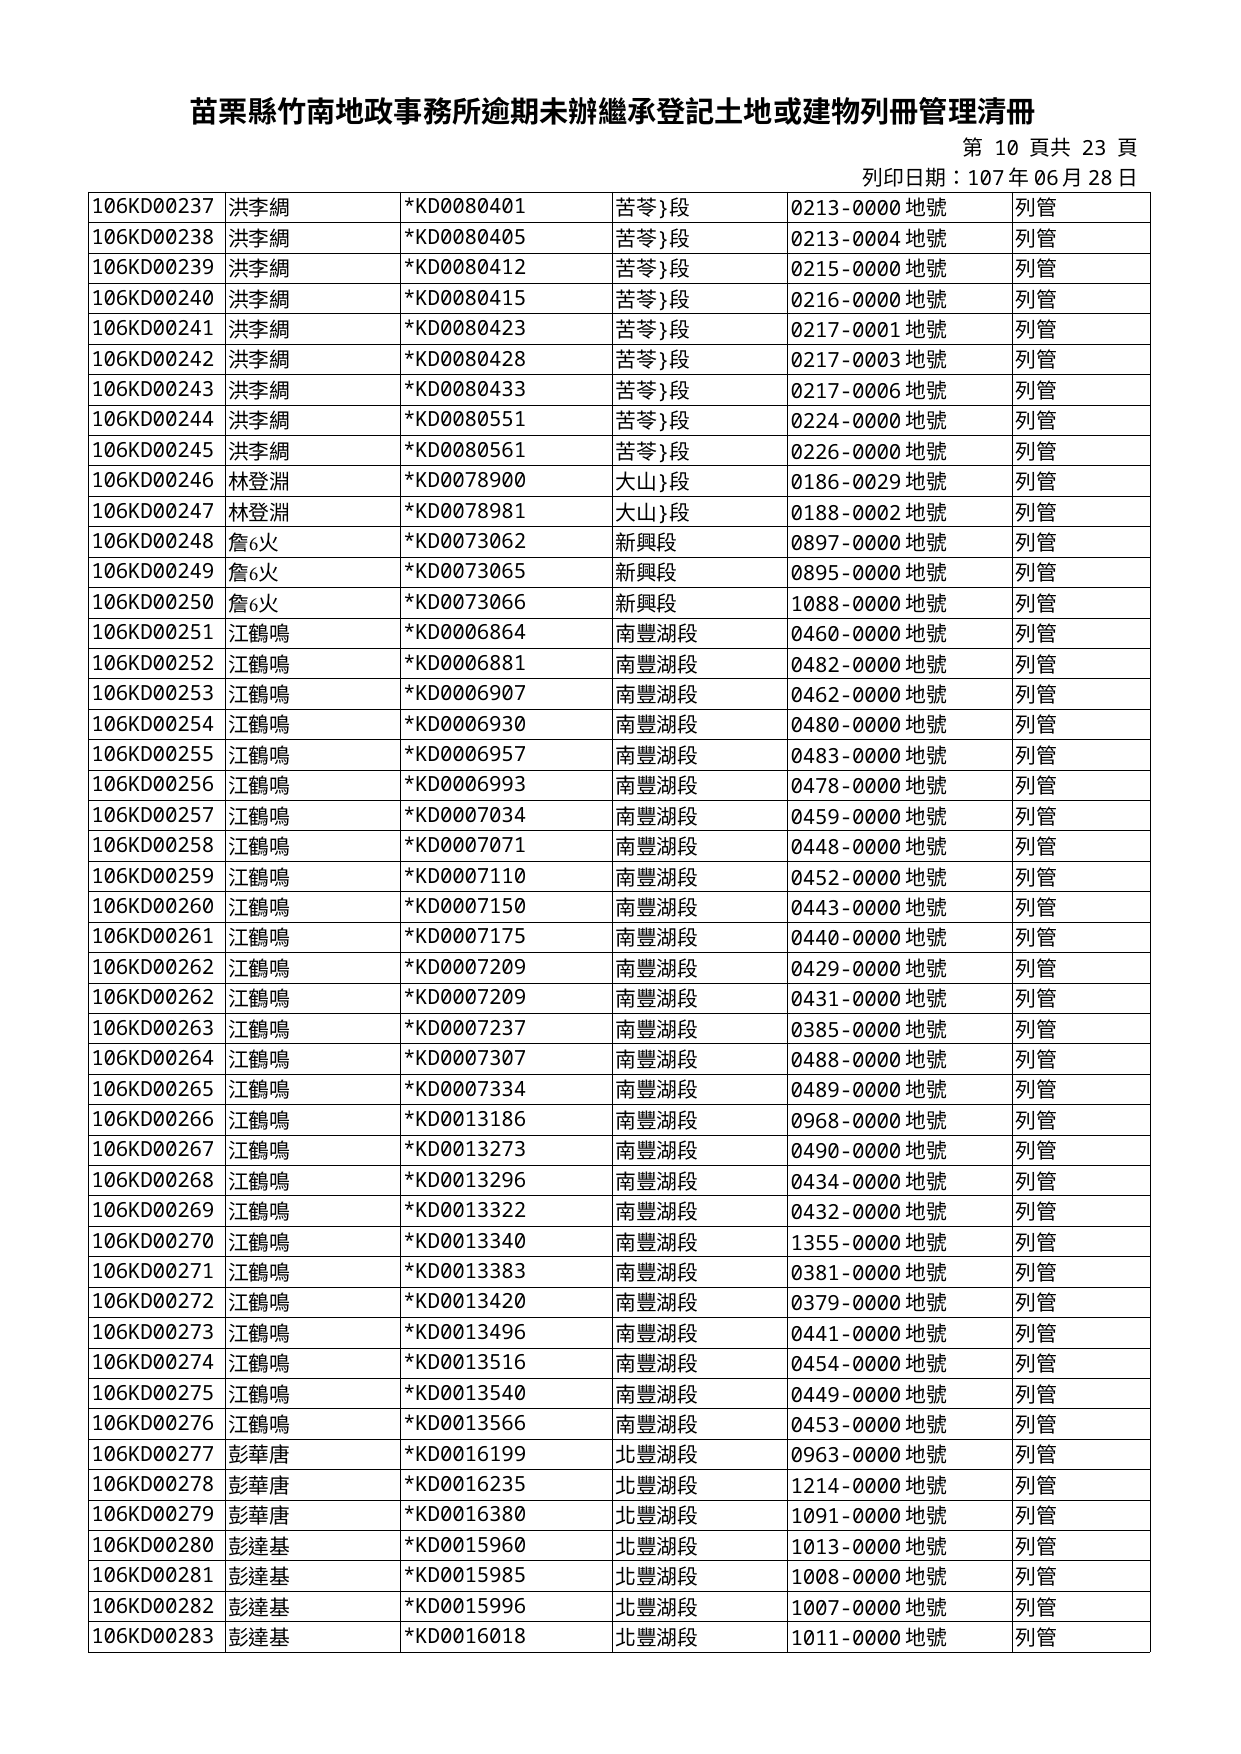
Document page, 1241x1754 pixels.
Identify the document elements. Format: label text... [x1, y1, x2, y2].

table_cell 1214-0000地號 [788, 1470, 1012, 1499]
table_cell 0963-0000地號 [788, 1440, 1012, 1469]
table_cell 列管 [1013, 558, 1150, 587]
table_cell 新興段 [613, 558, 787, 587]
table_cell 1355-0000地號 [788, 1227, 1012, 1256]
table_cell 0385-0000地號 [788, 1014, 1012, 1043]
table_cell 北豐湖段 [613, 1470, 787, 1499]
table_cell 南豐湖段 [613, 649, 787, 678]
table_cell 0379-0000地號 [788, 1288, 1012, 1317]
table_cell 列管 [1013, 497, 1150, 526]
table_cell 列管 [1013, 1501, 1150, 1530]
table_cell 苦苓}段 [613, 193, 787, 222]
table_cell 南豐湖段 [613, 831, 787, 861]
table_cell 列管 [1013, 284, 1150, 313]
table_cell 106KD00269 [89, 1196, 225, 1226]
table_cell 列管 [1013, 801, 1150, 830]
table_cell 106KD00266 [89, 1105, 225, 1134]
table_cell 0217-0001地號 [788, 314, 1012, 344]
table_cell 南豐湖段 [613, 1136, 787, 1165]
table_cell 1008-0000地號 [788, 1561, 1012, 1591]
table_cell 列管 [1013, 1318, 1150, 1347]
table_cell *KD0073066 [401, 588, 612, 617]
table_cell 江鶴鳴 [226, 1227, 400, 1256]
table_cell 洪李綢 [226, 284, 400, 313]
table_cell 江鶴鳴 [226, 984, 400, 1013]
table_cell *KD0007071 [401, 831, 612, 861]
table_cell 列管 [1013, 436, 1150, 465]
table_cell 106KD00270 [89, 1227, 225, 1256]
table_cell 106KD00252 [89, 649, 225, 678]
table_cell 列管 [1013, 953, 1150, 982]
table_cell 列管 [1013, 862, 1150, 891]
table_cell 列管 [1013, 588, 1150, 617]
table_cell 106KD00256 [89, 771, 225, 800]
table_cell 列管 [1013, 984, 1150, 1013]
table_cell 106KD00246 [89, 466, 225, 496]
table_cell 南豐湖段 [613, 1349, 787, 1378]
table_cell *KD0016018 [401, 1622, 612, 1652]
table_cell *KD0006930 [401, 710, 612, 739]
table_cell *KD0007110 [401, 862, 612, 891]
table_cell 0226-0000地號 [788, 436, 1012, 465]
table_cell 106KD00263 [89, 1014, 225, 1043]
table_cell 1088-0000地號 [788, 588, 1012, 617]
table_cell 詹火 [226, 527, 400, 557]
table_cell 0453-0000地號 [788, 1409, 1012, 1439]
table_cell 苦苓}段 [613, 406, 787, 435]
table_cell 江鶴鳴 [226, 649, 400, 678]
table_cell 0431-0000地號 [788, 984, 1012, 1013]
table_cell 列管 [1013, 527, 1150, 557]
table_cell 北豐湖段 [613, 1622, 787, 1652]
table_cell 彭華唐 [226, 1501, 400, 1530]
table_cell *KD0007307 [401, 1044, 612, 1074]
table_cell 列管 [1013, 345, 1150, 374]
table_cell 106KD00281 [89, 1561, 225, 1591]
table_cell 南豐湖段 [613, 1257, 787, 1287]
table_cell 列管 [1013, 1196, 1150, 1226]
table_cell 106KD00273 [89, 1318, 225, 1347]
table_cell 江鶴鳴 [226, 740, 400, 769]
table_cell 洪李綢 [226, 254, 400, 283]
table_cell 列管 [1013, 1044, 1150, 1074]
table_cell 江鶴鳴 [226, 1257, 400, 1287]
table_cell 0186-0029地號 [788, 466, 1012, 496]
table_cell *KD0015996 [401, 1592, 612, 1621]
table_cell 彭華唐 [226, 1440, 400, 1469]
table_cell 0216-0000地號 [788, 284, 1012, 313]
table_cell *KD0007150 [401, 892, 612, 922]
table_cell 0381-0000地號 [788, 1257, 1012, 1287]
table_cell 列管 [1013, 1622, 1150, 1652]
table_cell *KD0015985 [401, 1561, 612, 1591]
table_cell 南豐湖段 [613, 892, 787, 922]
table_cell 106KD00283 [89, 1622, 225, 1652]
table_cell 106KD00253 [89, 679, 225, 709]
table_cell *KD0016380 [401, 1501, 612, 1530]
table_cell *KD0080561 [401, 436, 612, 465]
table_cell 0460-0000地號 [788, 619, 1012, 648]
table_cell 洪李綢 [226, 193, 400, 222]
table_cell 列管 [1013, 1349, 1150, 1378]
table_cell 林登淵 [226, 466, 400, 496]
table_cell 南豐湖段 [613, 1318, 787, 1347]
table_cell 106KD00278 [89, 1470, 225, 1499]
table_cell 列管 [1013, 1379, 1150, 1408]
table_cell 南豐湖段 [613, 1227, 787, 1256]
table_cell 106KD00258 [89, 831, 225, 861]
table_cell 列管 [1013, 1531, 1150, 1560]
table_cell *KD0080551 [401, 406, 612, 435]
table_cell 106KD00272 [89, 1288, 225, 1317]
table_cell 0440-0000地號 [788, 923, 1012, 952]
table_cell *KD0080415 [401, 284, 612, 313]
table_cell *KD0015960 [401, 1531, 612, 1560]
table_cell *KD0013340 [401, 1227, 612, 1256]
table_cell 江鶴鳴 [226, 1166, 400, 1195]
table_cell 0462-0000地號 [788, 679, 1012, 709]
table_cell 洪李綢 [226, 345, 400, 374]
table_cell 1007-0000地號 [788, 1592, 1012, 1621]
table_cell 江鶴鳴 [226, 1349, 400, 1378]
table_cell 106KD00249 [89, 558, 225, 587]
table_cell 詹火 [226, 588, 400, 617]
table_cell 南豐湖段 [613, 710, 787, 739]
table_cell 0213-0000地號 [788, 193, 1012, 222]
table_cell 江鶴鳴 [226, 801, 400, 830]
table_cell *KD0080405 [401, 223, 612, 252]
table_cell 0432-0000地號 [788, 1196, 1012, 1226]
table_cell 106KD00274 [89, 1349, 225, 1378]
table_cell 南豐湖段 [613, 1409, 787, 1439]
table_cell 北豐湖段 [613, 1531, 787, 1560]
table_cell *KD0078900 [401, 466, 612, 496]
table_cell 江鶴鳴 [226, 1014, 400, 1043]
table_cell 0452-0000地號 [788, 862, 1012, 891]
table_cell 106KD00237 [89, 193, 225, 222]
table_cell *KD0016199 [401, 1440, 612, 1469]
table_cell 106KD00280 [89, 1531, 225, 1560]
table_cell 列管 [1013, 1257, 1150, 1287]
table_cell *KD0013383 [401, 1257, 612, 1287]
table_cell 南豐湖段 [613, 801, 787, 830]
table_cell 列管 [1013, 619, 1150, 648]
table_cell 1013-0000地號 [788, 1531, 1012, 1560]
table_cell 0449-0000地號 [788, 1379, 1012, 1408]
table_cell 106KD00261 [89, 923, 225, 952]
table_cell 詹火 [226, 558, 400, 587]
table_cell 苦苓}段 [613, 254, 787, 283]
table_cell 彭達基 [226, 1622, 400, 1652]
table_cell 列管 [1013, 254, 1150, 283]
table_cell 0217-0006地號 [788, 375, 1012, 404]
table_cell *KD0006881 [401, 649, 612, 678]
table_cell 106KD00238 [89, 223, 225, 252]
table_cell *KD0007209 [401, 984, 612, 1013]
table_cell 106KD00251 [89, 619, 225, 648]
table_cell 0448-0000地號 [788, 831, 1012, 861]
table_cell 洪李綢 [226, 406, 400, 435]
table_cell 106KD00268 [89, 1166, 225, 1195]
table_cell 列管 [1013, 1440, 1150, 1469]
table_cell 江鶴鳴 [226, 1318, 400, 1347]
table_cell 江鶴鳴 [226, 923, 400, 952]
table_cell 列管 [1013, 710, 1150, 739]
table_cell 新興段 [613, 527, 787, 557]
table_cell 106KD00254 [89, 710, 225, 739]
table_cell 北豐湖段 [613, 1561, 787, 1591]
table_cell 106KD00260 [89, 892, 225, 922]
table_cell 江鶴鳴 [226, 831, 400, 861]
table_cell 江鶴鳴 [226, 953, 400, 982]
table_cell 林登淵 [226, 497, 400, 526]
table_cell *KD0006864 [401, 619, 612, 648]
table_cell 江鶴鳴 [226, 1105, 400, 1134]
table_cell 彭達基 [226, 1531, 400, 1560]
table_cell 南豐湖段 [613, 1105, 787, 1134]
table_cell 106KD00239 [89, 254, 225, 283]
table_cell *KD0013516 [401, 1349, 612, 1378]
table_cell 0188-0002地號 [788, 497, 1012, 526]
table_cell 列管 [1013, 892, 1150, 922]
table_cell *KD0013273 [401, 1136, 612, 1165]
table_cell 0968-0000地號 [788, 1105, 1012, 1134]
table_cell 江鶴鳴 [226, 710, 400, 739]
table_cell 列管 [1013, 649, 1150, 678]
table_cell *KD0078981 [401, 497, 612, 526]
table_cell 洪李綢 [226, 436, 400, 465]
table_cell 洪李綢 [226, 314, 400, 344]
table_cell 列管 [1013, 1136, 1150, 1165]
table_cell 列管 [1013, 1592, 1150, 1621]
table_cell 0480-0000地號 [788, 710, 1012, 739]
table_cell 106KD00245 [89, 436, 225, 465]
table_cell 列管 [1013, 831, 1150, 861]
table_cell *KD0080423 [401, 314, 612, 344]
table_cell 江鶴鳴 [226, 1136, 400, 1165]
table_cell 0215-0000地號 [788, 254, 1012, 283]
table_cell 江鶴鳴 [226, 679, 400, 709]
table_cell 106KD00279 [89, 1501, 225, 1530]
table_cell 0441-0000地號 [788, 1318, 1012, 1347]
table_cell 江鶴鳴 [226, 619, 400, 648]
table_cell *KD0006957 [401, 740, 612, 769]
table_cell 洪李綢 [226, 223, 400, 252]
table_cell 彭達基 [226, 1561, 400, 1591]
table_cell 江鶴鳴 [226, 892, 400, 922]
table_cell 江鶴鳴 [226, 862, 400, 891]
table_cell 江鶴鳴 [226, 1409, 400, 1439]
table_cell 列管 [1013, 223, 1150, 252]
table_cell *KD0080428 [401, 345, 612, 374]
table_cell 0490-0000地號 [788, 1136, 1012, 1165]
table_cell *KD0013420 [401, 1288, 612, 1317]
table_cell 0489-0000地號 [788, 1075, 1012, 1104]
table_cell 106KD00276 [89, 1409, 225, 1439]
table_cell 苦苓}段 [613, 375, 787, 404]
table_cell 0897-0000地號 [788, 527, 1012, 557]
table_cell 南豐湖段 [613, 771, 787, 800]
table_cell 列管 [1013, 1288, 1150, 1317]
table_cell 新興段 [613, 588, 787, 617]
table_cell 106KD00277 [89, 1440, 225, 1469]
table_cell 列管 [1013, 1561, 1150, 1591]
table_cell 0217-0003地號 [788, 345, 1012, 374]
table_cell 列管 [1013, 406, 1150, 435]
table_cell 列管 [1013, 1075, 1150, 1104]
table_cell *KD0016235 [401, 1470, 612, 1499]
table_cell *KD0007209 [401, 953, 612, 982]
table_cell 0429-0000地號 [788, 953, 1012, 982]
table_cell 106KD00282 [89, 1592, 225, 1621]
table_cell 列管 [1013, 923, 1150, 952]
table_cell 列管 [1013, 1014, 1150, 1043]
table_cell 列管 [1013, 375, 1150, 404]
table_cell 106KD00275 [89, 1379, 225, 1408]
table_cell 106KD00240 [89, 284, 225, 313]
table_cell 列管 [1013, 314, 1150, 344]
table_cell 大山}段 [613, 497, 787, 526]
table_cell 南豐湖段 [613, 679, 787, 709]
table_cell 苦苓}段 [613, 436, 787, 465]
table_cell *KD0007034 [401, 801, 612, 830]
table_cell 南豐湖段 [613, 1075, 787, 1104]
table_cell 0895-0000地號 [788, 558, 1012, 587]
table_cell 苦苓}段 [613, 223, 787, 252]
table_cell *KD0006993 [401, 771, 612, 800]
table_cell 苦苓}段 [613, 345, 787, 374]
table_cell 106KD00262 [89, 984, 225, 1013]
table_cell 106KD00262 [89, 953, 225, 982]
table_cell 0434-0000地號 [788, 1166, 1012, 1195]
table_cell 江鶴鳴 [226, 1379, 400, 1408]
table_cell 106KD00248 [89, 527, 225, 557]
table_cell 北豐湖段 [613, 1440, 787, 1469]
table_cell 南豐湖段 [613, 1014, 787, 1043]
table_cell 0478-0000地號 [788, 771, 1012, 800]
table_cell *KD0013322 [401, 1196, 612, 1226]
table_cell *KD0007334 [401, 1075, 612, 1104]
table_cell 106KD00271 [89, 1257, 225, 1287]
table_cell *KD0013186 [401, 1105, 612, 1134]
table_cell *KD0007237 [401, 1014, 612, 1043]
table_cell *KD0080433 [401, 375, 612, 404]
table_cell 0459-0000地號 [788, 801, 1012, 830]
table_cell 彭華唐 [226, 1470, 400, 1499]
table_cell 江鶴鳴 [226, 1044, 400, 1074]
table_cell *KD0007175 [401, 923, 612, 952]
table_cell 0483-0000地號 [788, 740, 1012, 769]
table_cell 列管 [1013, 1227, 1150, 1256]
table_cell 南豐湖段 [613, 740, 787, 769]
table_cell 南豐湖段 [613, 1166, 787, 1195]
table_cell *KD0013496 [401, 1318, 612, 1347]
table_cell 列管 [1013, 1409, 1150, 1439]
table_cell 列管 [1013, 1105, 1150, 1134]
table_cell *KD0080412 [401, 254, 612, 283]
table_cell 南豐湖段 [613, 862, 787, 891]
table_cell 106KD00244 [89, 406, 225, 435]
table_cell 南豐湖段 [613, 1288, 787, 1317]
table_cell 1091-0000地號 [788, 1501, 1012, 1530]
table_cell *KD0080401 [401, 193, 612, 222]
table_cell 江鶴鳴 [226, 771, 400, 800]
table_cell 106KD00242 [89, 345, 225, 374]
table_cell 列管 [1013, 466, 1150, 496]
table_cell 南豐湖段 [613, 1379, 787, 1408]
table_cell 南豐湖段 [613, 1196, 787, 1226]
table_cell 北豐湖段 [613, 1501, 787, 1530]
table_cell 苦苓}段 [613, 284, 787, 313]
table_cell 列管 [1013, 1470, 1150, 1499]
table_cell 苦苓}段 [613, 314, 787, 344]
table_cell 列管 [1013, 193, 1150, 222]
table_cell 大山}段 [613, 466, 787, 496]
table_cell 0488-0000地號 [788, 1044, 1012, 1074]
table_cell *KD0006907 [401, 679, 612, 709]
table_cell 南豐湖段 [613, 619, 787, 648]
table_cell 106KD00265 [89, 1075, 225, 1104]
table_cell 0213-0004地號 [788, 223, 1012, 252]
table_cell 0454-0000地號 [788, 1349, 1012, 1378]
table_cell 106KD00247 [89, 497, 225, 526]
table_cell 106KD00264 [89, 1044, 225, 1074]
table_cell 0224-0000地號 [788, 406, 1012, 435]
table_cell 0482-0000地號 [788, 649, 1012, 678]
table_cell 南豐湖段 [613, 953, 787, 982]
table_cell 南豐湖段 [613, 923, 787, 952]
table_cell 106KD00257 [89, 801, 225, 830]
table_cell 彭達基 [226, 1592, 400, 1621]
table_cell 106KD00250 [89, 588, 225, 617]
table_cell 列管 [1013, 679, 1150, 709]
table_cell 南豐湖段 [613, 984, 787, 1013]
table_cell 江鶴鳴 [226, 1288, 400, 1317]
table_cell *KD0013540 [401, 1379, 612, 1408]
table_cell 106KD00259 [89, 862, 225, 891]
table_cell *KD0013566 [401, 1409, 612, 1439]
table_cell 0443-0000地號 [788, 892, 1012, 922]
table_cell 列管 [1013, 1166, 1150, 1195]
table_cell 1011-0000地號 [788, 1622, 1012, 1652]
table_cell *KD0073065 [401, 558, 612, 587]
table_cell *KD0073062 [401, 527, 612, 557]
table_cell *KD0013296 [401, 1166, 612, 1195]
table_cell 106KD00267 [89, 1136, 225, 1165]
table_cell 106KD00255 [89, 740, 225, 769]
table_cell 列管 [1013, 740, 1150, 769]
table_cell 江鶴鳴 [226, 1075, 400, 1104]
table_cell 106KD00243 [89, 375, 225, 404]
table_cell 北豐湖段 [613, 1592, 787, 1621]
table_cell 南豐湖段 [613, 1044, 787, 1074]
table_cell 106KD00241 [89, 314, 225, 344]
table_cell 江鶴鳴 [226, 1196, 400, 1226]
table_cell 洪李綢 [226, 375, 400, 404]
table_cell 列管 [1013, 771, 1150, 800]
